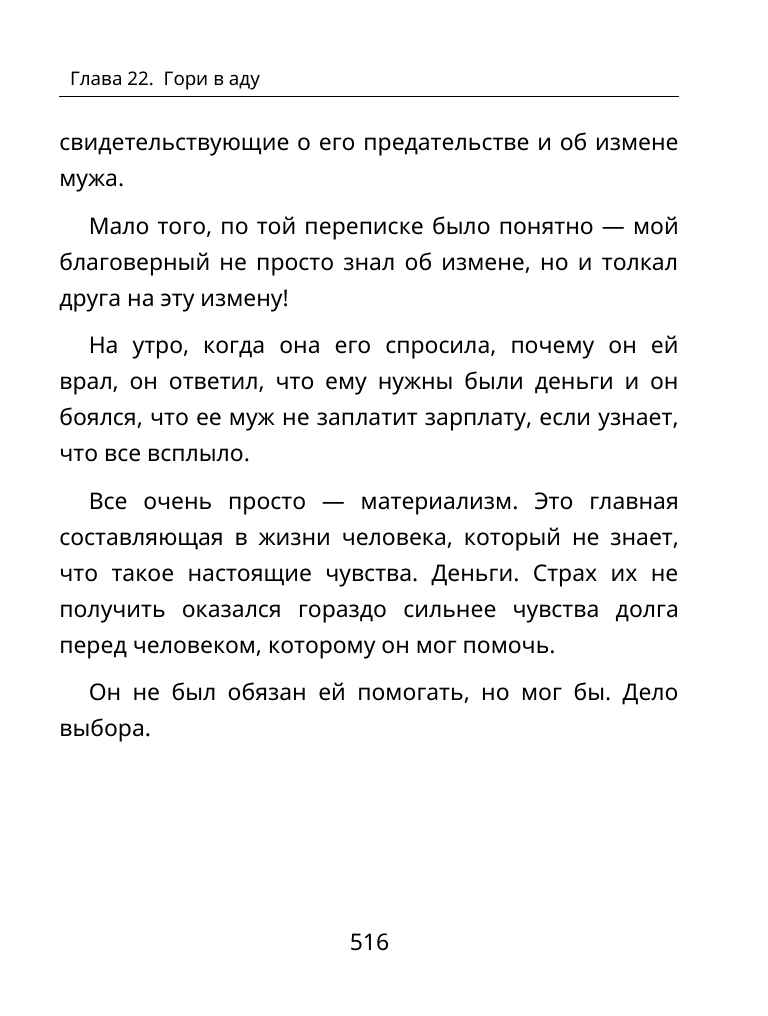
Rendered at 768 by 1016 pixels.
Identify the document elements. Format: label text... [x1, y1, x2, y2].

text Мало того, по той переписке было понятно — мой благоверный не просто знал об измене, но и толкал друга на эту измену! [59, 210, 679, 313]
text На утро, когда она его спросила, почему он ей врал, он ответил, что ему нужны были деньги и он боялся, что ее муж не заплатит зарплату, если узнает, что все всплыло. [59, 329, 679, 468]
text Он не был обязан ей помогать, но мог бы. Дело выбора. [59, 676, 679, 743]
text Все очень просто — материализм. Это главная составляющая в жизни человека, который не знает, что такое настоящие чувства. Деньги. Страх их не получить оказался гораздо сильнее чувства долга перед человеком, которому он мог помочь. [59, 485, 679, 660]
text свидетельствующие о его предательстве и об измене мужа. [59, 126, 679, 193]
